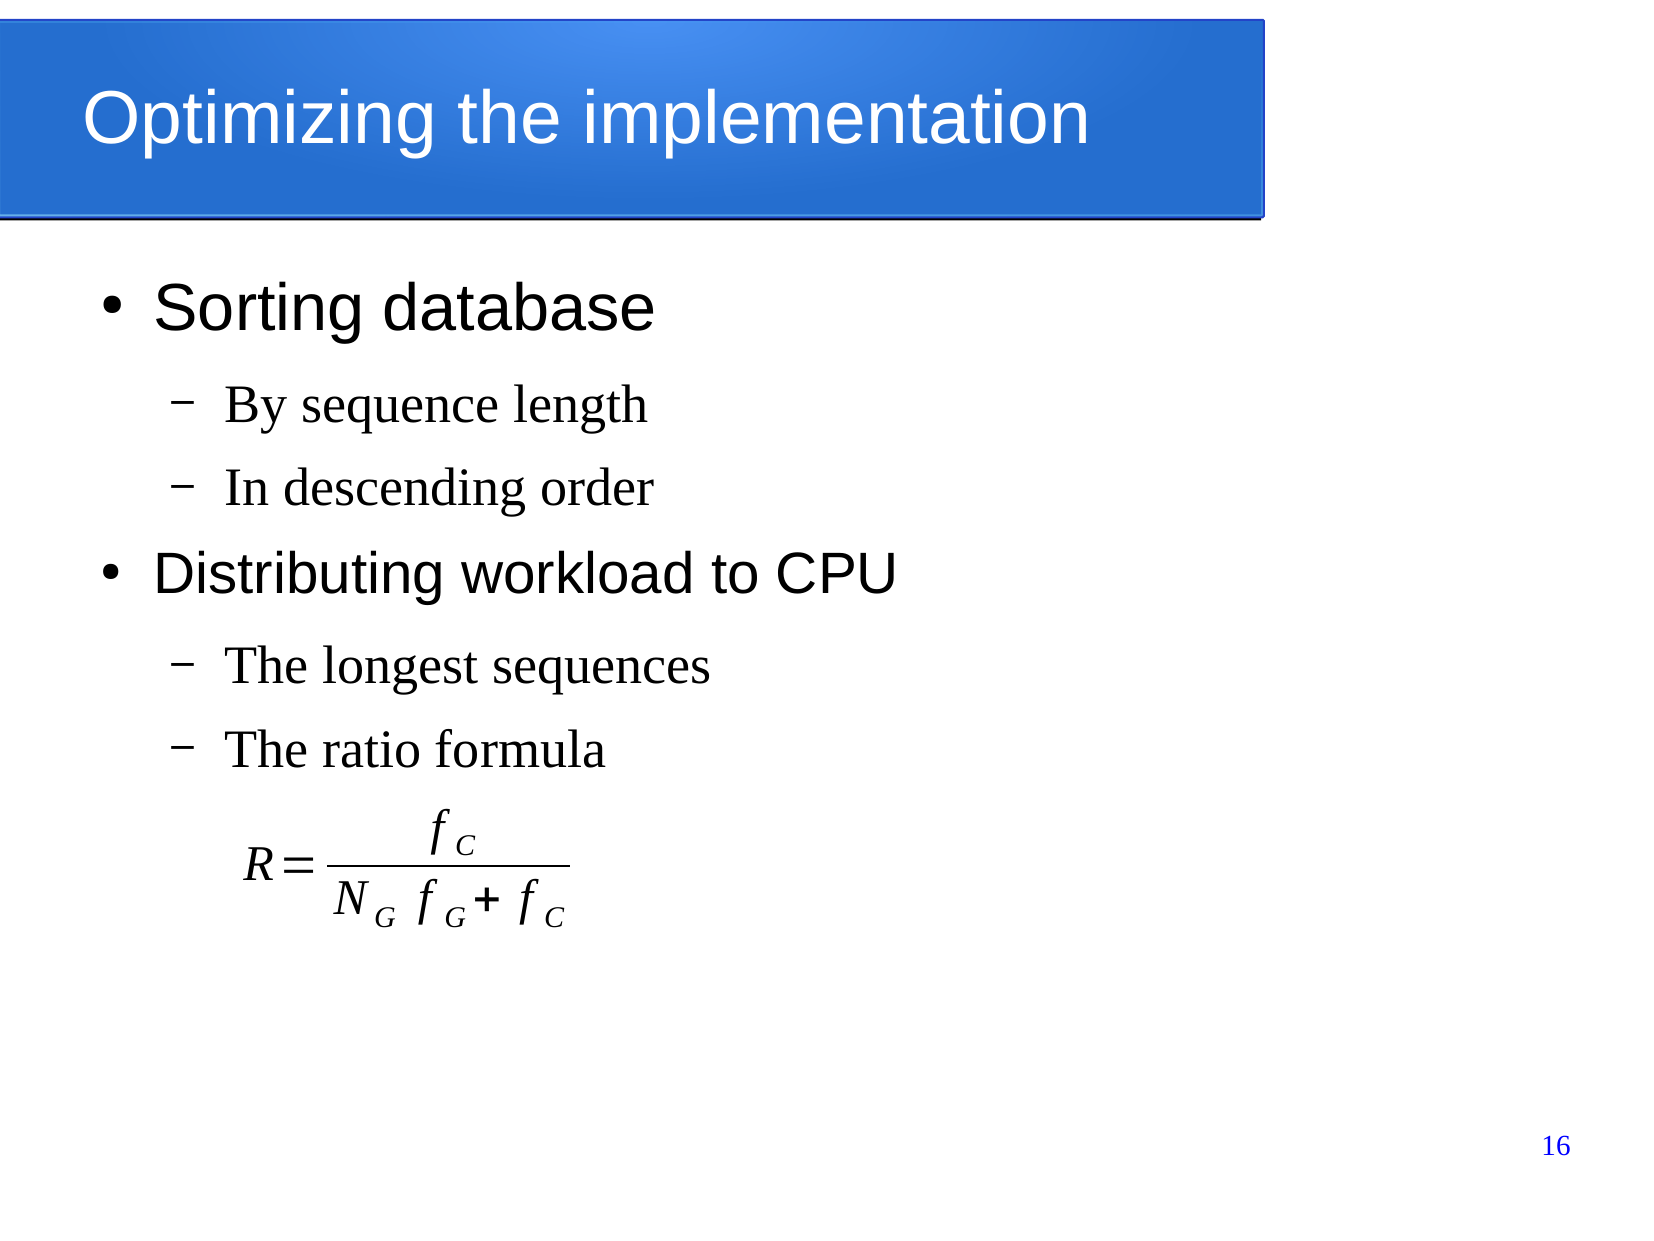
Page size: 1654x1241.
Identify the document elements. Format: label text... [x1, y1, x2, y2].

title Optimizing the implementation [82, 25, 1250, 211]
chart [233, 799, 578, 935]
list Sorting database By sequence length In descending order Distributing workload to CPU The longest sequences The ratio formula [82, 269, 1538, 1201]
